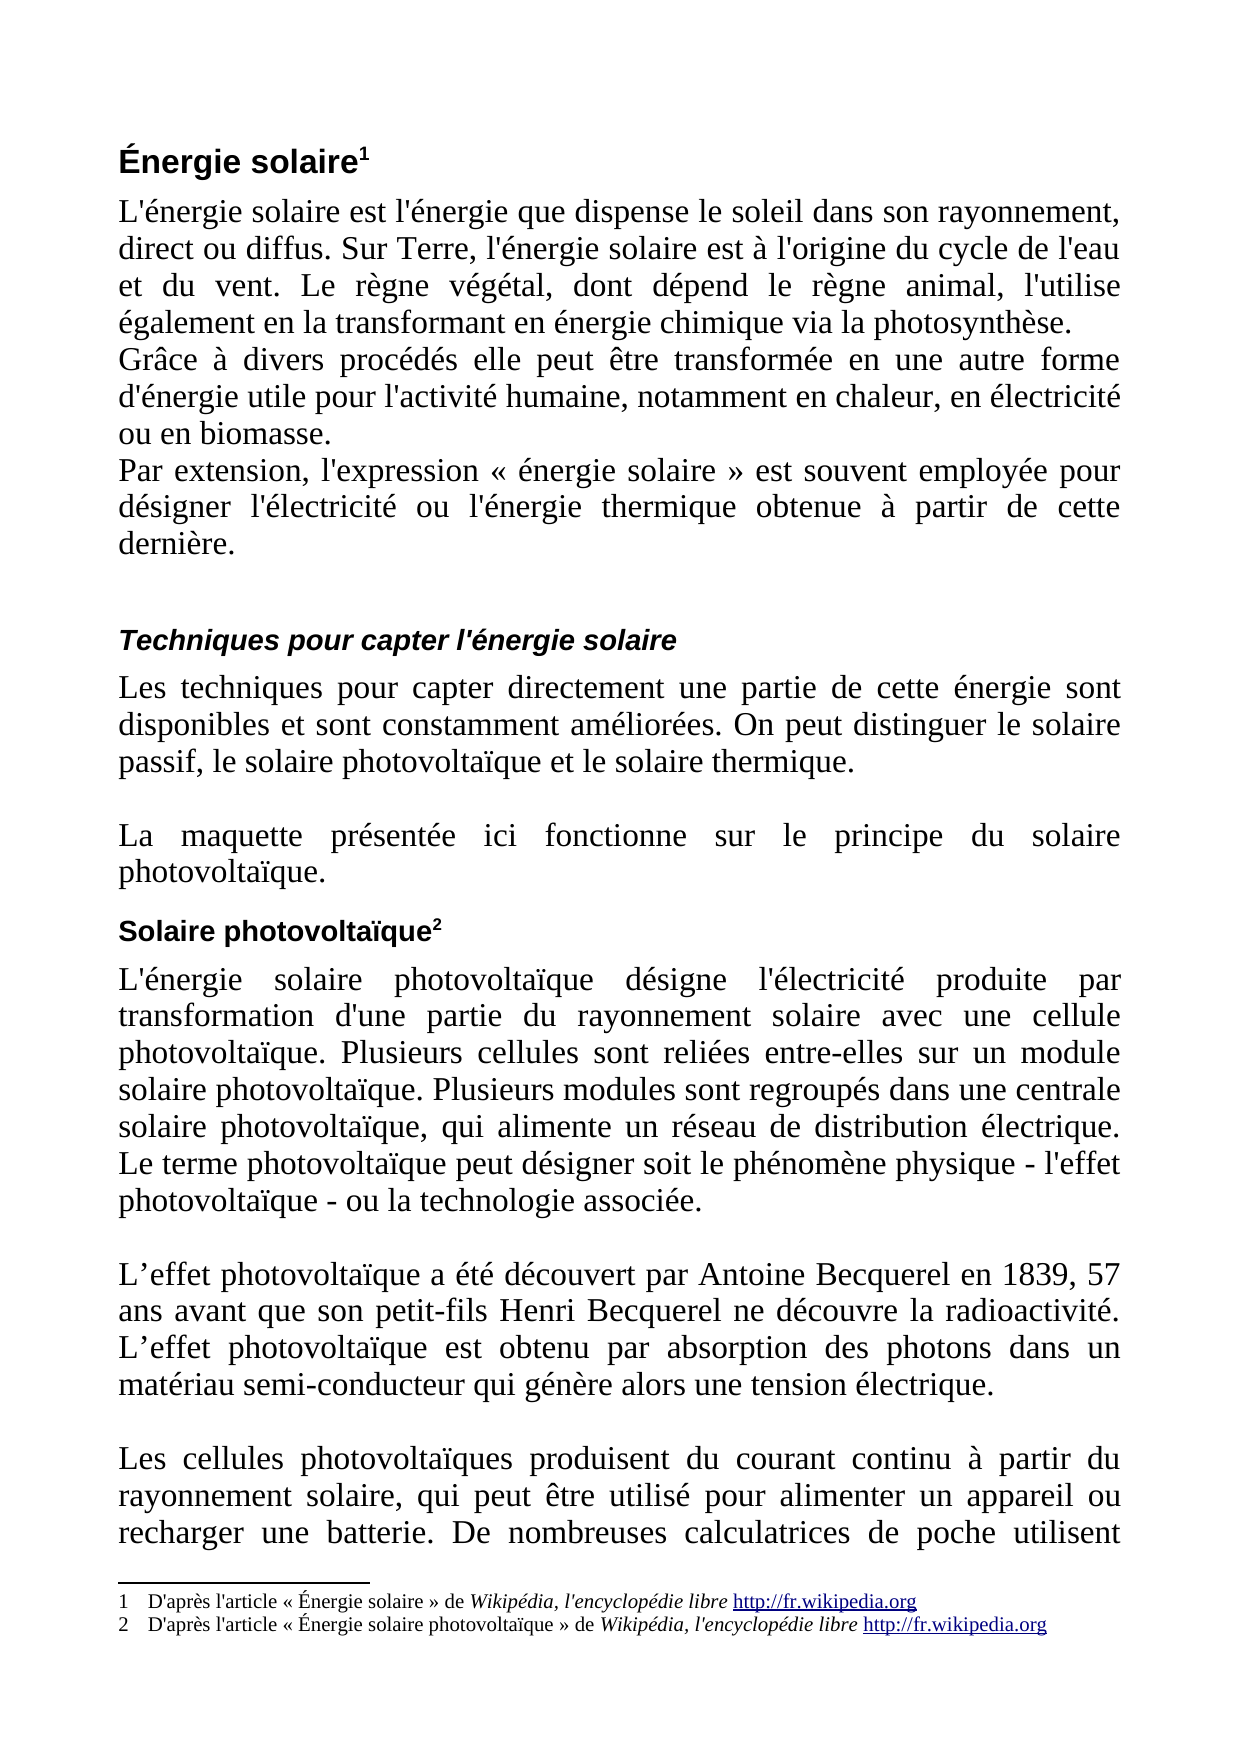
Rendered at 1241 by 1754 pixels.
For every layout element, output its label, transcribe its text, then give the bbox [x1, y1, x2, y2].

text Les cellules photovoltaïques produisent du courant continu à partir du rayonnement solaire, qui peut être utilisé pour alimenter un appareil ou recharger une batterie. De nombreuses calculatrices de poche utilisent [118, 1439, 1122, 1550]
text L'énergie solaire photovoltaïque désigne l'électricité produite par transformation d'une partie du rayonnement solaire avec une cellule photovoltaïque. Plusieurs cellules sont reliées entre-elles sur un module solaire photovoltaïque. Plusieurs modules sont regroupés dans une centrale solaire photovoltaïque, qui alimente un réseau de distribution électrique. Le terme photovoltaïque peut désigner soit le phénomène physique - l'effet photovoltaïque - ou la technologie associée. [118, 960, 1122, 1218]
text D'après l'article « Énergie solaire » de Wikipédia, l'encyclopédie libre http://fr.wikipedia.org [118, 1589, 1122, 1613]
subtitle Solaire photovoltaïque [118, 915, 1122, 948]
text L'énergie solaire est l'énergie que dispense le soleil dans son rayonnement, direct ou diffus. Sur Terre, l'énergie solaire est à l'origine du cycle de l'eau et du vent. Le règne végétal, dont dépend le règne animal, l'utilise également en la transformant en énergie chimique via la photosynthèse. [118, 193, 1122, 341]
subtitle Énergie solaire [118, 143, 1122, 181]
text Grâce à divers procédés elle peut être transformée en une autre forme d'énergie utile pour l'activité humaine, notamment en chaleur, en électricité ou en biomasse. [118, 341, 1122, 451]
subtitle Techniques pour capter l'énergie solaire [118, 624, 1122, 656]
text D'après l'article « Énergie solaire photovoltaïque » de Wikipédia, l'encyclopédie libre http://fr.wikipedia.org [118, 1613, 1122, 1636]
text Les techniques pour capter directement une partie de cette énergie sont disponibles et sont constamment améliorées. On peut distinguer le solaire passif, le solaire photovoltaïque et le solaire thermique. [118, 669, 1122, 779]
text La maquette présentée ici fonctionne sur le principe du solaire photovoltaïque. [118, 816, 1122, 890]
text Par extension, l'expression « énergie solaire » est souvent employée pour désigner l'électricité ou l'énergie thermique obtenue à partir de cette dernière. [118, 451, 1122, 562]
text L’effet photovoltaïque a été découvert par Antoine Becquerel en 1839, 57 ans avant que son petit-fils Henri Becquerel ne découvre la radioactivité. L’effet photovoltaïque est obtenu par absorption des photons dans un matériau semi-conducteur qui génère alors une tension électrique. [118, 1255, 1122, 1403]
